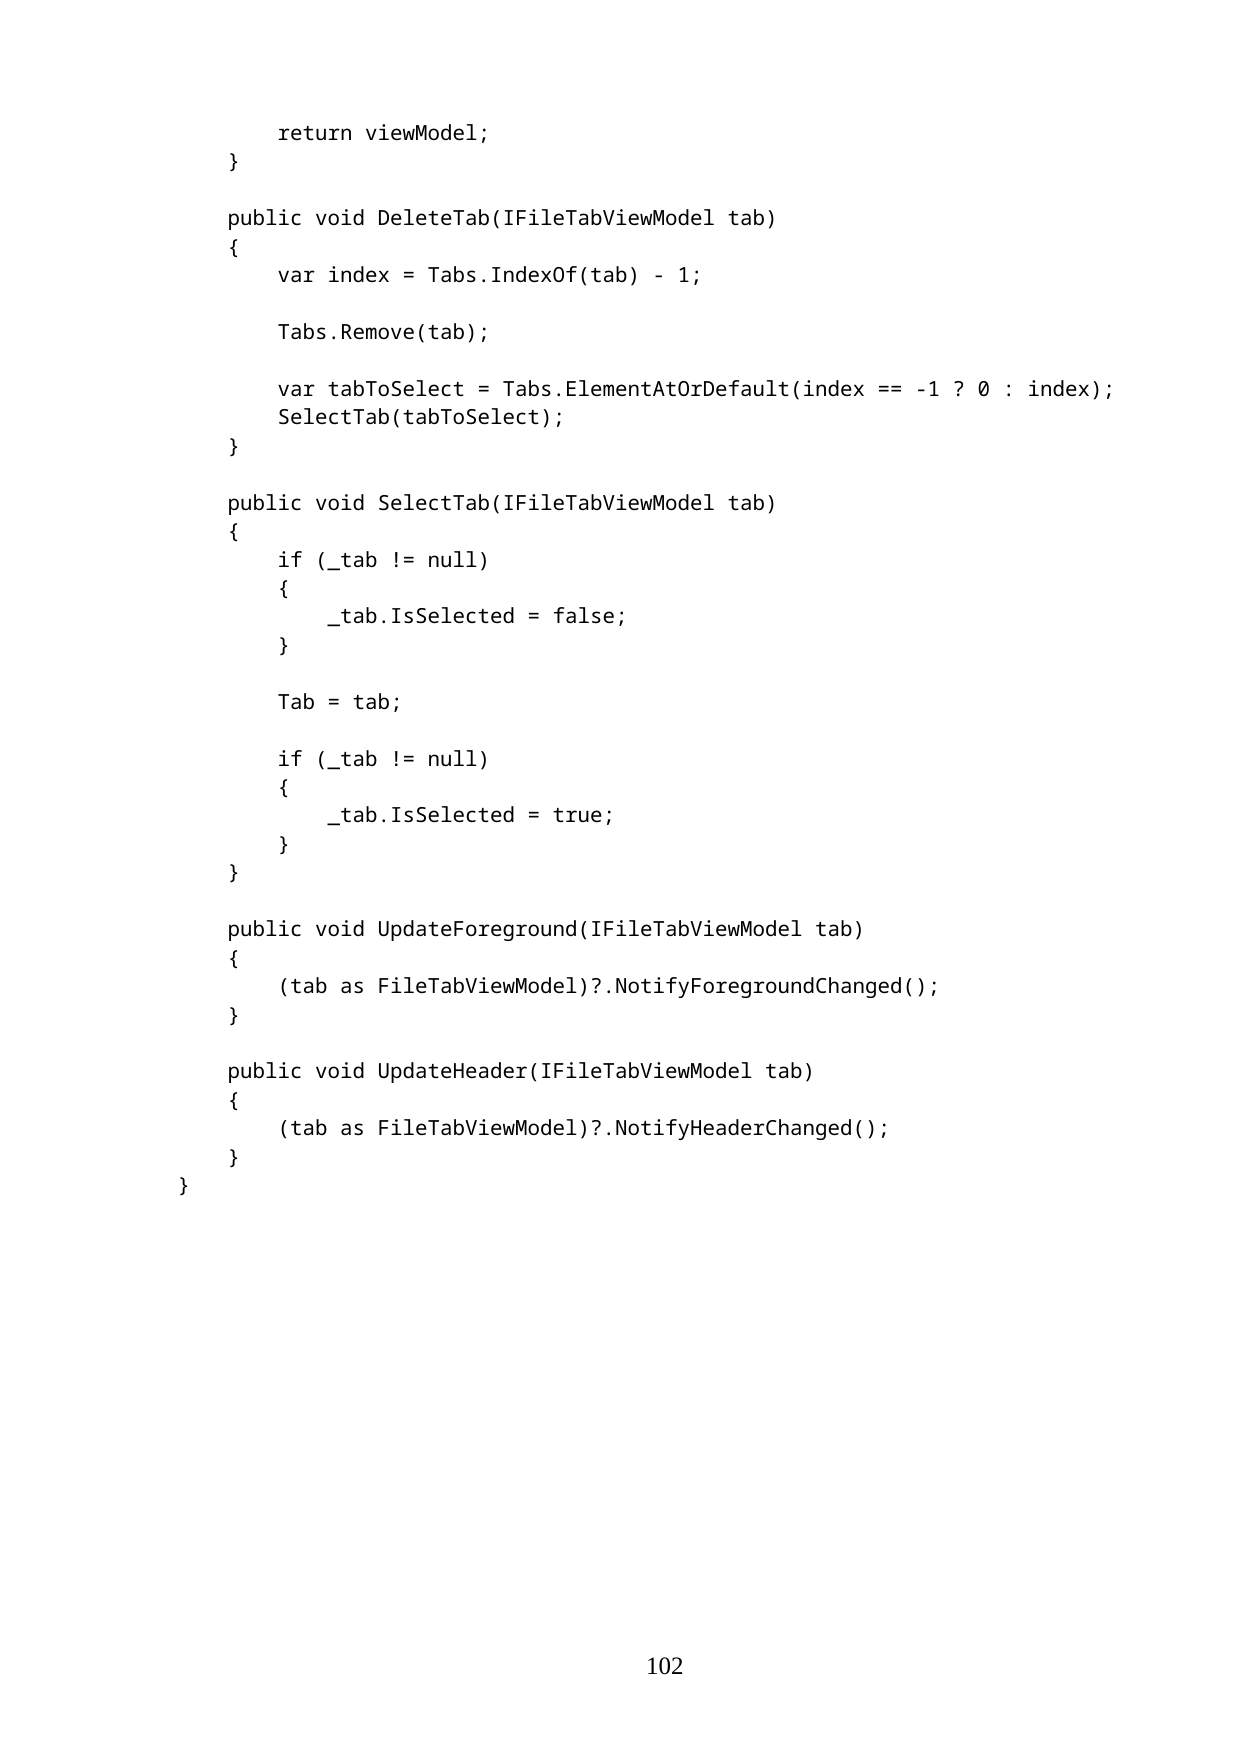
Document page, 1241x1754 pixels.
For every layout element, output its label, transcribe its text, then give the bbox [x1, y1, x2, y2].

table_header return viewModel; } public void DeleteTab(IFileTabViewModel tab) { var index = Tabs.IndexOf(tab) - 1; Tabs.Remove(tab); var tabToSelect = Tabs.ElementAtOrDefault(index == -1 ? 0 : index); SelectTab(tabToSelect); } public void SelectTab(IFileTabViewModel tab) { if (_tab != null) { _tab.IsSelected = false; } Tab = tab; if (_tab != null) { _tab.IsSelected = true; } } public void UpdateForeground(IFileTabViewModel tab) { (tab as FileTabViewModel)?.NotifyForegroundChanged(); } public void UpdateHeader(IFileTabViewModel tab) { (tab as FileTabViewModel)?.NotifyHeaderChanged(); } } [177, 118, 1152, 1199]
